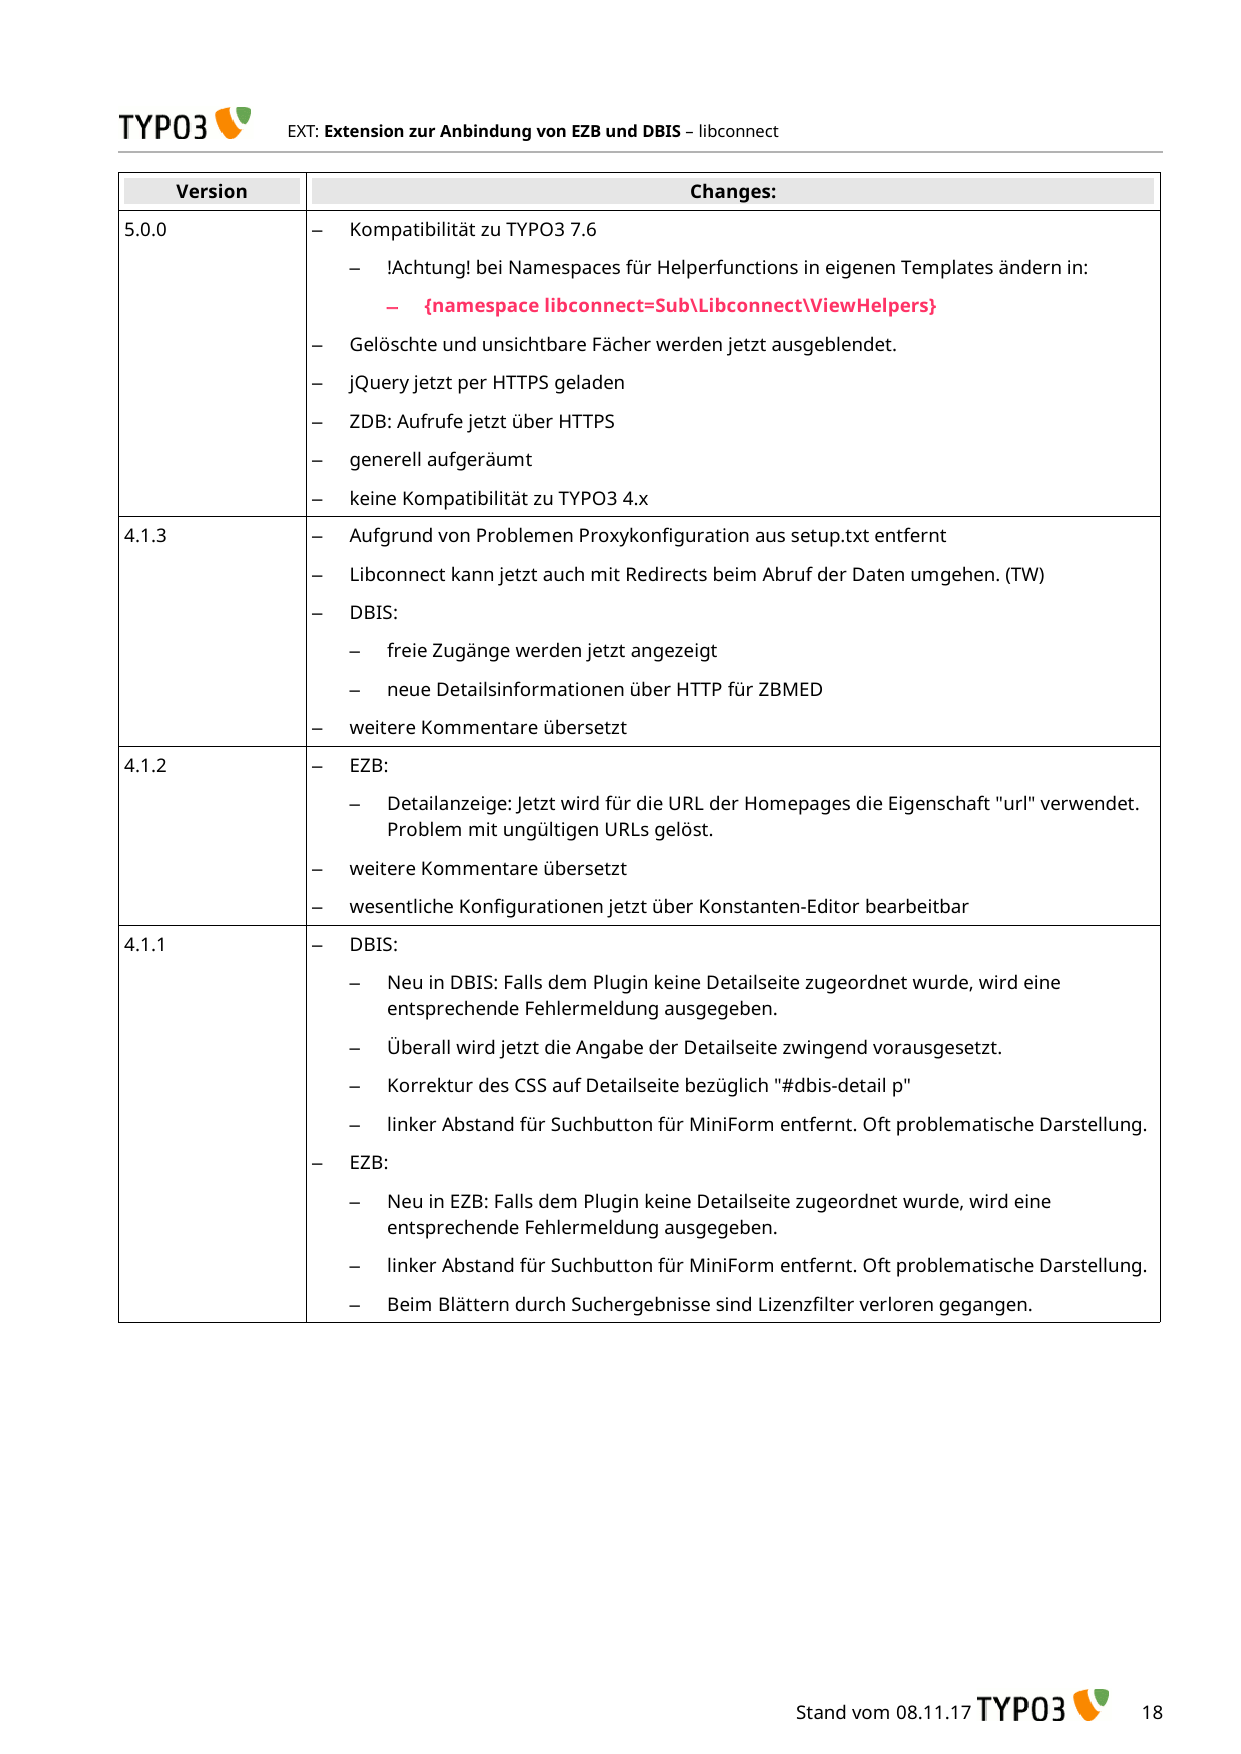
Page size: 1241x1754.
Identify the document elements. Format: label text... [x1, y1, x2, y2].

table_cell DBIS: Neu in DBIS: Falls dem Plugin keine Detailseite zugeordnet wurde, wird eine entsprechende Fehlermeldung ausgegeben. Überall wird jetzt die Angabe der Detailseite zwingend vorausgesetzt. Korrektur des CSS auf Detailseite bezüglich "#dbis-detail p" linker Abstand für Suchbutton für MiniForm entfernt. Oft problematische Darstellung. EZB: Neu in EZB: Falls dem Plugin keine Detailseite zugeordnet wurde, wird eine entsprechende Fehlermeldung ausgegeben. linker Abstand für Suchbutton für MiniForm entfernt. Oft problematische Darstellung. Beim Blättern durch Suchergebnisse sind Lizenzfilter verloren gegangen. [307, 926, 1160, 1322]
table_cell 4.1.1 [119, 926, 306, 1322]
table_cell Aufgrund von Problemen Proxykonfiguration aus setup.txt entfernt Libconnect kann jetzt auch mit Redirects beim Abruf der Daten umgehen. (TW) DBIS: freie Zugänge werden jetzt angezeigt neue Detailsinformationen über HTTP für ZBMED weitere Kommentare übersetzt [307, 517, 1160, 746]
table_header Version [119, 173, 306, 210]
table_cell EZB: Detailanzeige: Jetzt wird für die URL der Homepages die Eigenschaft "url" verwendet. Problem mit ungültigen URLs gelöst. weitere Kommentare übersetzt wesentliche Konfigurationen jetzt über Konstanten-Editor bearbeitbar [307, 747, 1160, 925]
picture [976, 1688, 1112, 1721]
picture [118, 106, 254, 139]
table_cell 5.0.0 [119, 211, 306, 516]
table_header Changes: [307, 173, 1160, 210]
table_cell 4.1.3 [119, 517, 306, 746]
table_cell 4.1.2 [119, 747, 306, 925]
table_cell Kompatibilität zu TYPO3 7.6 !Achtung! bei Namespaces für Helperfunctions in eigenen Templates ändern in: {namespace libconnect=Sub\Libconnect\ViewHelpers} Gelöschte und unsichtbare Fächer werden jetzt ausgeblendet. jQuery jetzt per HTTPS geladen ZDB: Aufrufe jetzt über HTTPS generell aufgeräumt keine Kompatibilität zu TYPO3 4.x [307, 211, 1160, 516]
